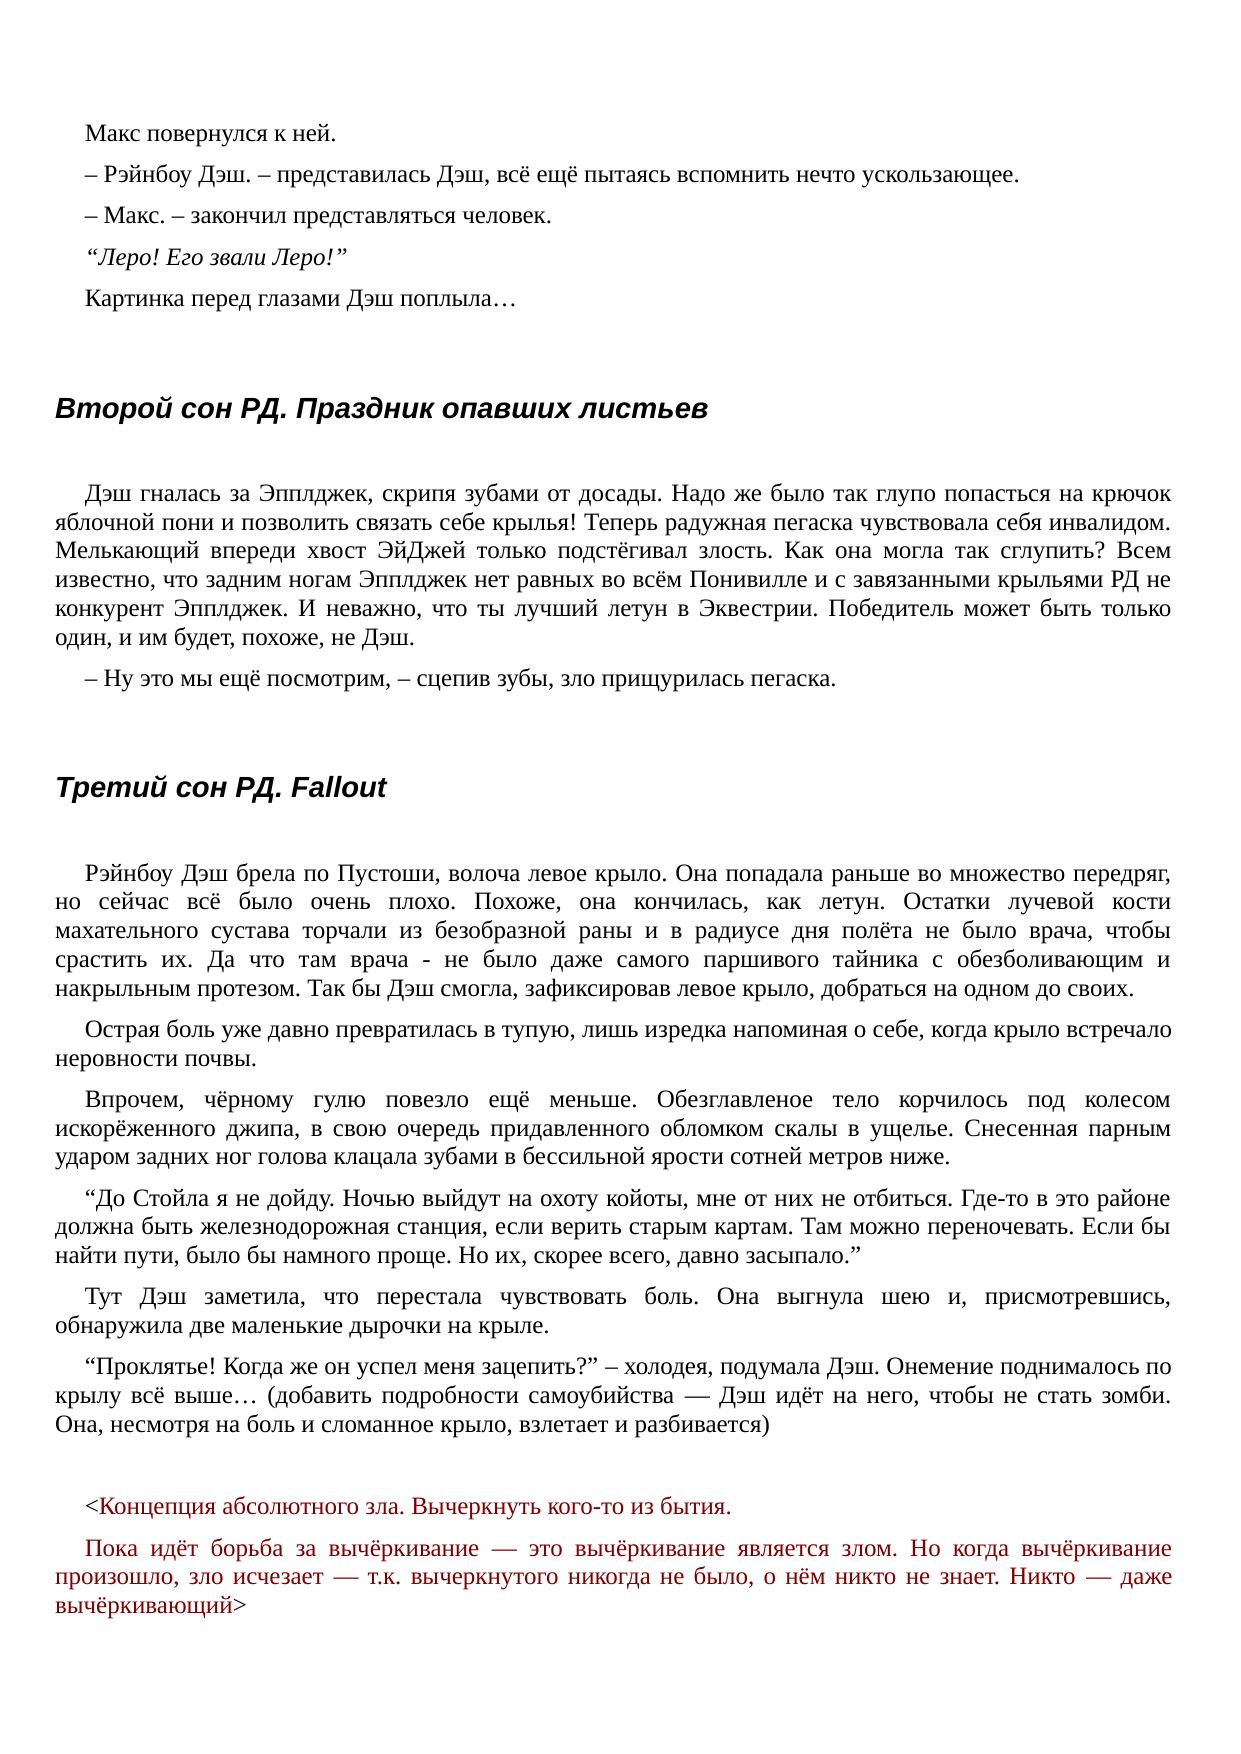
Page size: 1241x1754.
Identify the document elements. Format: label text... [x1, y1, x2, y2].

text – Макс. – закончил представляться человек. [55, 201, 1172, 229]
text “Леро! Его звали Леро!” [55, 242, 1172, 271]
text Впрочем, чёрному гулю повезло ещё меньше. Обезглавленое тело корчилось под колесом искорёженного джипа, в свою очередь придавленного обломком скалы в ущелье. Снесенная парным ударом задних ног голова клацала зубами в бессильной ярости сотней метров ниже. [55, 1084, 1172, 1170]
text “До Стойла я не дойду. Ночью выйдут на охоту койоты, мне от них не отбиться. Где-то в это районе должна быть железнодорожная станция, если верить старым картам. Там можно переночевать. Если бы найти пути, было бы намного проще. Но их, скорее всего, давно засыпало.” [55, 1183, 1172, 1269]
text Рэйнбоу Дэш брела по Пустоши, волоча левое крыло. Она попадала раньше во множество передряг, но сейчас всё было очень плохо. Похоже, она кончилась, как летун. Остатки лучевой кости махательного сустава торчали из безобразной раны и в радиусе дня полёта не было врача, чтобы срастить их. Да что там врача - не было даже самого паршивого тайника с обезболивающим и накрыльным протезом. Так бы Дэш смогла, зафиксировав левое крыло, добраться на одном до своих. [55, 858, 1172, 1001]
text – Рэйнбоу Дэш. – представилась Дэш, всё ещё пытаясь вспомнить нечто ускользающее. [55, 159, 1172, 188]
text Пока идёт борьба за вычёркивание — это вычёркивание является злом. Но когда вычёркивание произошло, зло исчезает — т.к. вычеркнутого никогда не было, о нём никто не знает. Никто — даже вычёркивающий> [55, 1533, 1172, 1619]
subtitle Третий сон РД. Fallout [55, 770, 1172, 804]
text Тут Дэш заметила, что перестала чувствовать боль. Она выгнула шею и, присмотревшись, обнаружила две маленькие дырочки на крыле. [55, 1281, 1172, 1339]
text “Проклятье! Когда же он успел меня зацепить?” – холодея, подумала Дэш. Онемение поднималось по крылу всё выше… (добавить подробности самоубийства — Дэш идёт на него, чтобы не стать зомби. Она, несмотря на боль и сломанное крыло, взлетает и разбивается) [55, 1351, 1172, 1438]
subtitle Второй сон РД. Праздник опавших листьев [55, 391, 1172, 424]
text Макс повернулся к ней. [55, 118, 1172, 147]
text Дэш гналась за Эпплджек, скрипя зубами от досады. Надо же было так глупо попасться на крючок яблочной пони и позволить связать себе крылья! Теперь радужная пегаска чувствовала себя инвалидом. Мелькающий впереди хвост ЭйДжей только подстёгивал злость. Как она могла так сглупить? Всем известно, что задним ногам Эпплджек нет равных во всём Понивилле и с завязанными крыльями РД не конкурент Эпплджек. И неважно, что ты лучший летун в Эквестрии. Победитель может быть только один, и им будет, похоже, не Дэш. [55, 478, 1172, 650]
text Картинка перед глазами Дэш поплыла… [55, 283, 1172, 312]
text – Ну это мы ещё посмотрим, – сцепив зубы, зло прищурилась пегаска. [55, 663, 1172, 692]
text Острая боль уже давно превратилась в тупую, лишь изредка напоминая о себе, когда крыло встречало неровности почвы. [55, 1014, 1172, 1071]
text <Концепция абсолютного зла. Вычеркнуть кого-то из бытия. [55, 1491, 1172, 1520]
